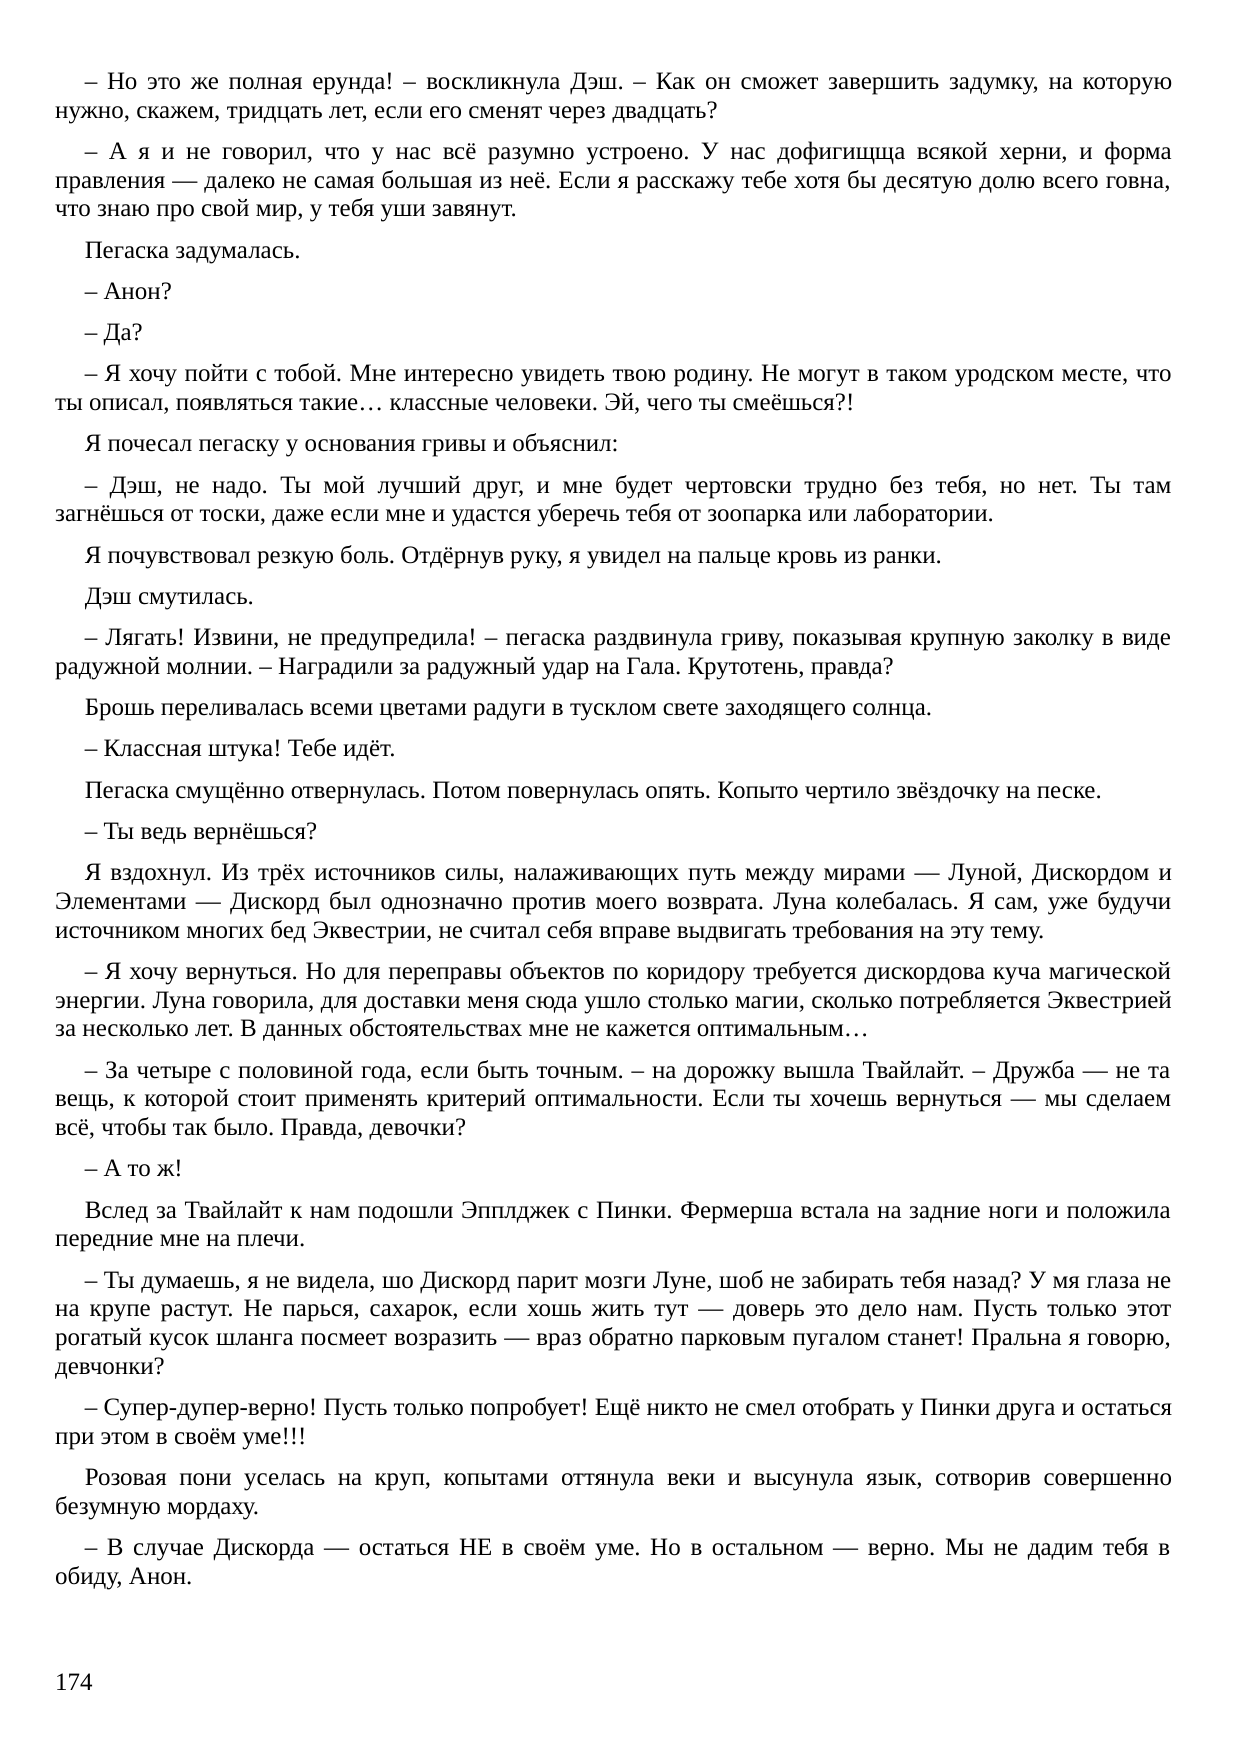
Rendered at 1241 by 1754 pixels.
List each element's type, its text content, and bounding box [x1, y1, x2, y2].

text Пегаска задумалась. [55, 235, 1173, 263]
text – Классная штука! Тебе идёт. [55, 733, 1173, 762]
text Пегаска смущённо отвернулась. Потом повернулась опять. Копыто чертило звёздочку на песке. [55, 775, 1173, 803]
text – В случае Дискорда — остаться НЕ в своём уме. Но в остальном — верно. Мы не дадим тебя в обиду, Анон. [55, 1532, 1173, 1590]
text Розовая пони уселась на круп, копытами оттянула веки и высунула язык, сотворив совершенно безумную мордаху. [55, 1462, 1173, 1520]
text – А я и не говорил, что у нас всё разумно устроено. У нас дофигищща всякой херни, и форма правления — далеко не самая большая из неё. Если я расскажу тебе хотя бы десятую долю всего говна, что знаю про свой мир, у тебя уши завянут. [55, 136, 1173, 222]
text Я почувствовал резкую боль. Отдёрнув руку, я увидел на пальце кровь из ранки. [55, 540, 1173, 568]
text Вслед за Твайлайт к нам подошли Эпплджек с Пинки. Фермерша встала на задние ноги и положила передние мне на плечи. [55, 1195, 1173, 1252]
text – Анон? [55, 276, 1173, 305]
text Я почесал пегаску у основания гривы и объяснил: [55, 428, 1173, 457]
text – Дэш, не надо. Ты мой лучший друг, и мне будет чертовски трудно без тебя, но нет. Ты там загнёшься от тоски, даже если мне и удастся уберечь тебя от зоопарка или лаборатории. [55, 470, 1173, 527]
text Я вздохнул. Из трёх источников силы, налаживающих путь между мирами — Луной, Дискордом и Элементами — Дискорд был однозначно против моего возврата. Луна колебалась. Я сам, уже будучи источником многих бед Эквестрии, не считал себя вправе выдвигать требования на эту тему. [55, 857, 1173, 943]
text – Ты ведь вернёшься? [55, 816, 1173, 845]
text – Супер-дупер-верно! Пусть только попробует! Ещё никто не смел отобрать у Пинки друга и остаться при этом в своём уме!!! [55, 1392, 1173, 1450]
text – Но это же полная ерунда! – воскликнула Дэш. – Как он сможет завершить задумку, на которую нужно, скажем, тридцать лет, если его сменят через двадцать? [55, 66, 1173, 123]
text – Я хочу вернуться. Но для переправы объектов по коридору требуется дискордова куча магической энергии. Луна говорила, для доставки меня сюда ушло столько магии, сколько потребляется Эквестрией за несколько лет. В данных обстоятельствах мне не кажется оптимальным… [55, 956, 1173, 1042]
text – За четыре с половиной года, если быть точным. – на дорожку вышла Твайлайт. – Дружба — не та вещь, к которой стоит применять критерий оптимальности. Если ты хочешь вернуться — мы сделаем всё, чтобы так было. Правда, девочки? [55, 1055, 1173, 1141]
text – А то ж! [55, 1153, 1173, 1182]
text – Да? [55, 317, 1173, 346]
text – Ты думаешь, я не видела, шо Дискорд парит мозги Луне, шоб не забирать тебя назад? У мя глаза не на крупе растут. Не парься, сахарок, если хошь жить тут — доверь это дело нам. Пусть только этот рогатый кусок шланга посмеет возразить — враз обратно парковым пугалом станет! Пральна я говорю, девчонки? [55, 1265, 1173, 1380]
text – Я хочу пойти с тобой. Мне интересно увидеть твою родину. Не могут в таком уродском месте, что ты описал, появляться такие… классные человеки. Эй, чего ты смеёшься?! [55, 358, 1173, 416]
text – Лягать! Извини, не предупредила! – пегаска раздвинула гриву, показывая крупную заколку в виде радужной молнии. – Наградили за радужный удар на Гала. Крутотень, правда? [55, 622, 1173, 680]
text Брошь переливалась всеми цветами радуги в тусклом свете заходящего солнца. [55, 692, 1173, 721]
text Дэш смутилась. [55, 581, 1173, 610]
